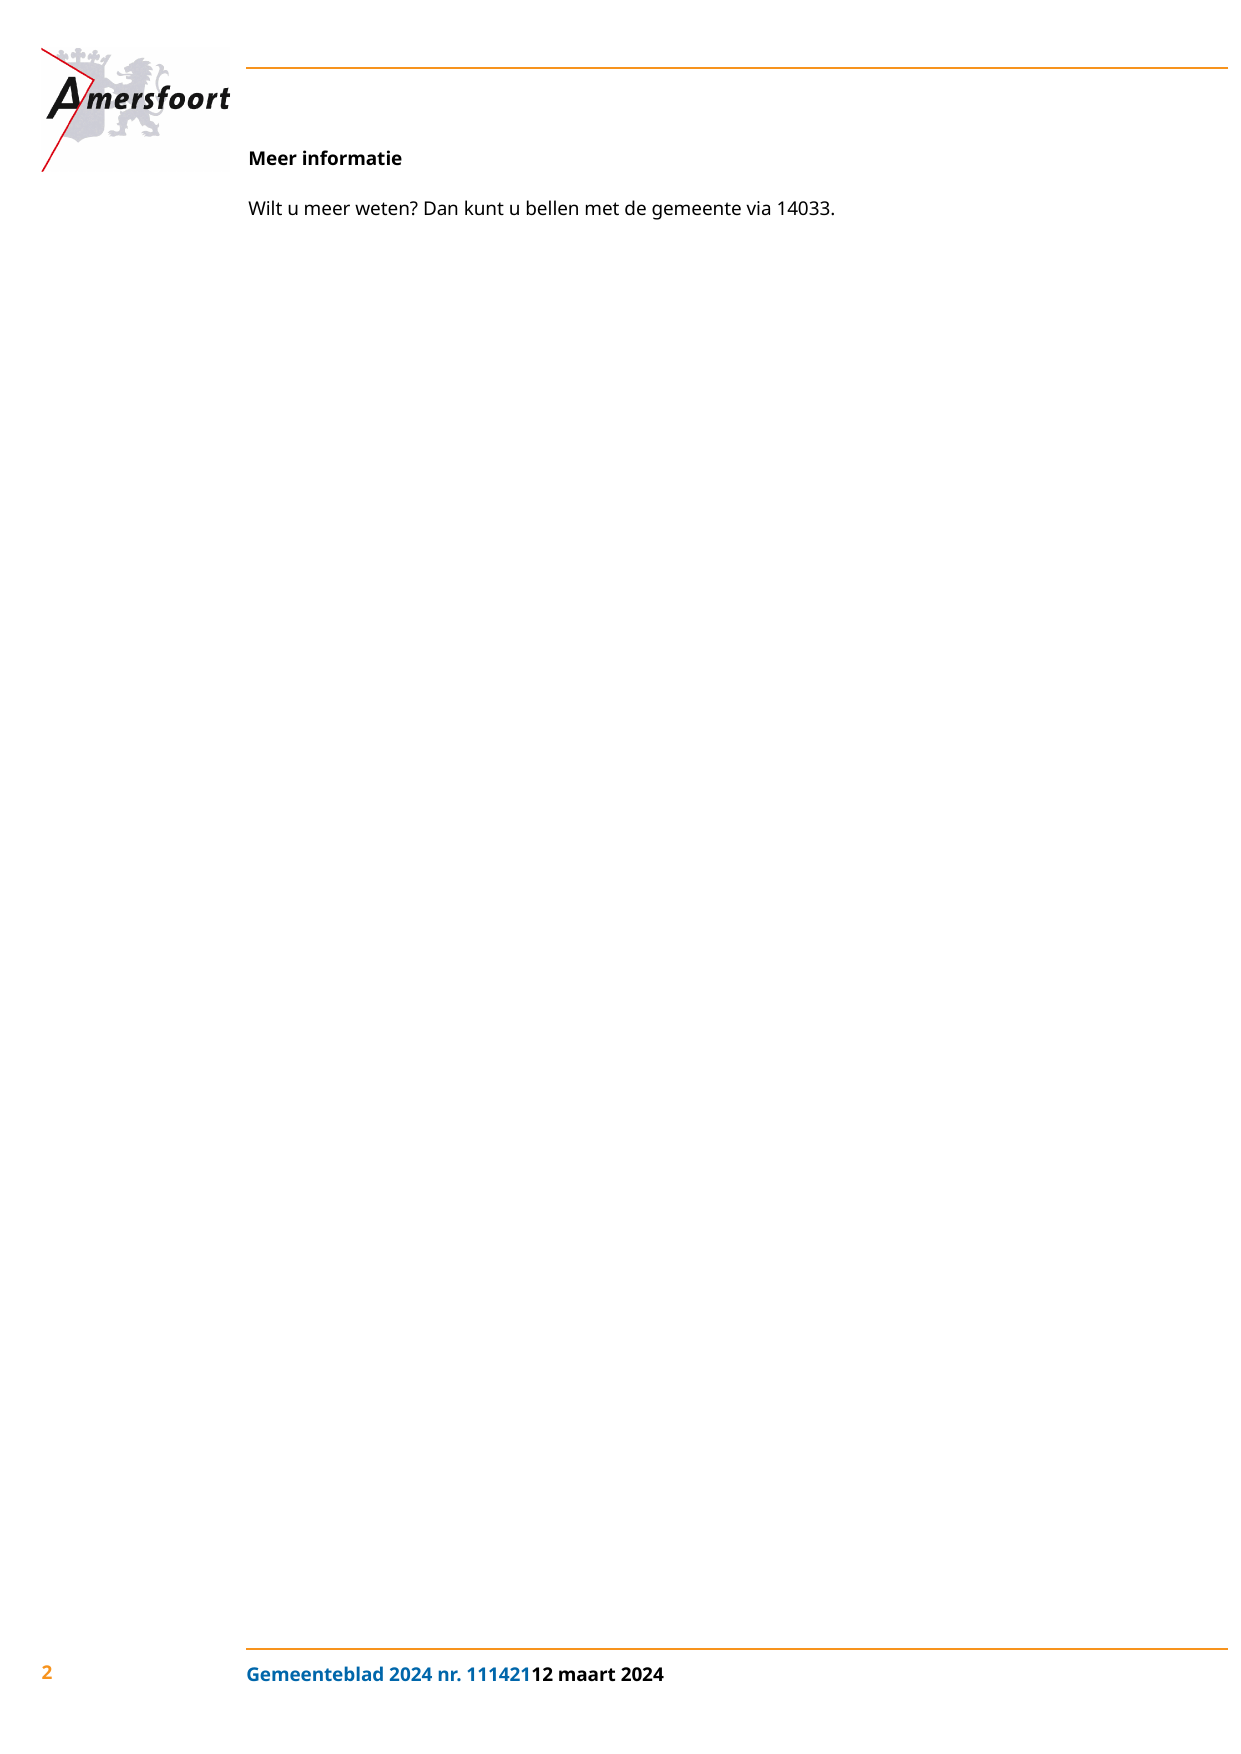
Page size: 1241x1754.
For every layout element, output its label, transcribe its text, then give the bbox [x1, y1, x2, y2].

text Wilt u meer weten? Dan kunt u bellen met de gemeente via 14033. [248, 196, 1152, 221]
text Meer informatie [248, 145, 1152, 171]
picture [41, 47, 231, 172]
